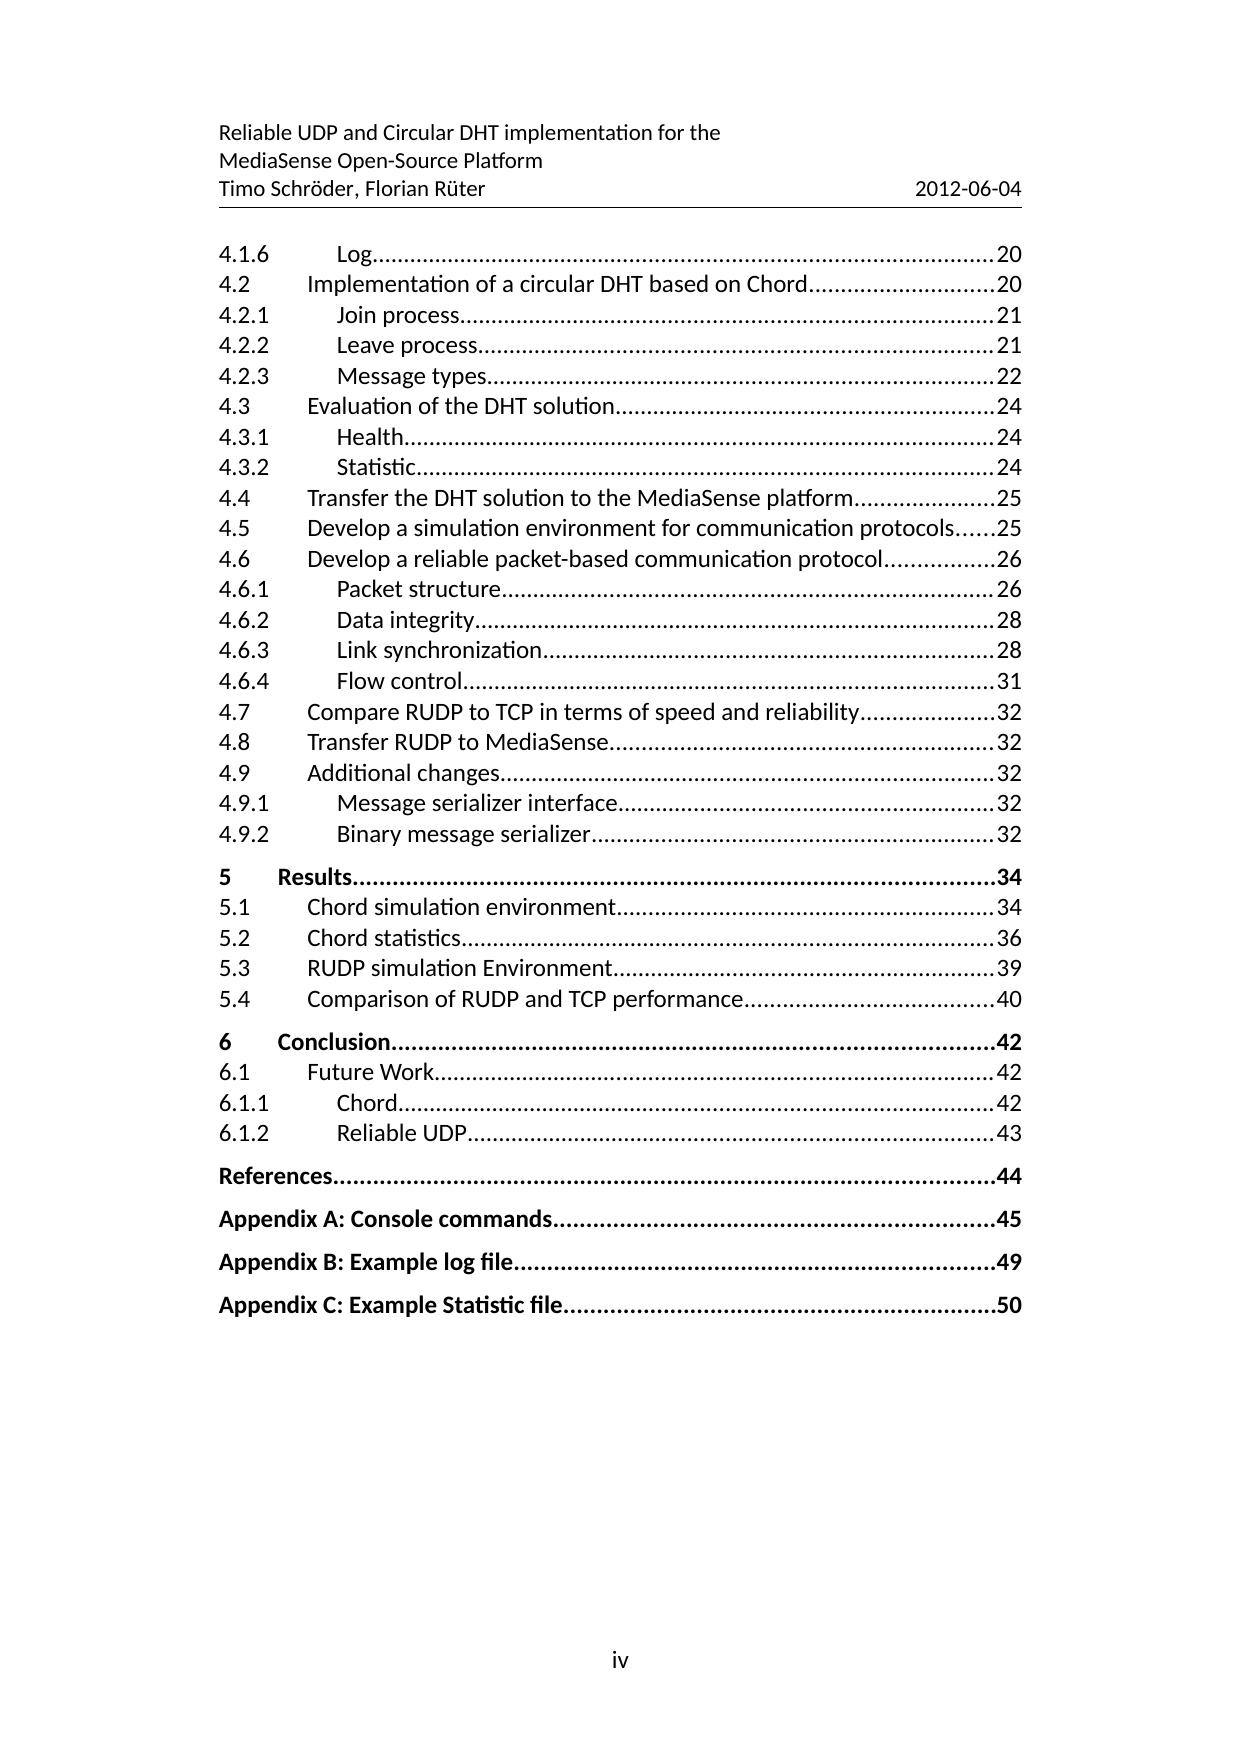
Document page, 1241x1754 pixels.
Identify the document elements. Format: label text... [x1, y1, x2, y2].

text Appendix C: Example Statistic file 50 [218, 1289, 1022, 1319]
text 4.2 Implementation of a circular DHT based on Chord 20 [218, 268, 1022, 299]
text 5.2 Chord statistics 36 [218, 922, 1022, 952]
text 4.9.1 Message serializer interface 32 [218, 787, 1022, 818]
text 4.3.1 Health 24 [218, 421, 1022, 451]
text 5.3 RUDP simulation Environment 39 [218, 952, 1022, 983]
text 4.9.2 Binary message serializer 32 [218, 818, 1022, 848]
text 4.2.3 Message types 22 [218, 360, 1022, 390]
text 5 Results 34 [218, 861, 1022, 891]
text 4.2.2 Leave process 21 [218, 329, 1022, 360]
text 6.1.1 Chord 42 [218, 1087, 1022, 1117]
text 4.3.2 Statistic 24 [218, 451, 1022, 482]
text 5.4 Comparison of RUDP and TCP performance 40 [218, 983, 1022, 1013]
text 4.3 Evaluation of the DHT solution 24 [218, 390, 1022, 421]
text 4.6.4 Flow control 31 [218, 665, 1022, 696]
text Appendix B: Example log file 49 [218, 1246, 1022, 1276]
text 4.6 Develop a reliable packet-based communication protocol 26 [218, 543, 1022, 573]
text 4.6.1 Packet structure 26 [218, 573, 1022, 604]
text 6.1.2 Reliable UDP 43 [218, 1117, 1022, 1148]
text 4.8 Transfer RUDP to MediaSense 32 [218, 726, 1022, 757]
text 4.5 Develop a simulation environment for communication protocols 25 [218, 512, 1022, 543]
text 4.9 Additional changes 32 [218, 757, 1022, 787]
text 5.1 Chord simulation environment 34 [218, 891, 1022, 922]
text Appendix A: Console commands 45 [218, 1203, 1022, 1233]
text 4.6.3 Link synchronization 28 [218, 634, 1022, 665]
text References 44 [218, 1160, 1022, 1191]
text 4.7 Compare RUDP to TCP in terms of speed and reliability 32 [218, 696, 1022, 726]
text 6.1 Future Work 42 [218, 1056, 1022, 1087]
text 4.2.1 Join process 21 [218, 299, 1022, 329]
text 4.6.2 Data integrity 28 [218, 604, 1022, 634]
text 4.4 Transfer the DHT solution to the MediaSense platform 25 [218, 482, 1022, 512]
text 4.1.6 Log 20 [218, 238, 1022, 268]
text 6 Conclusion 42 [218, 1026, 1022, 1056]
